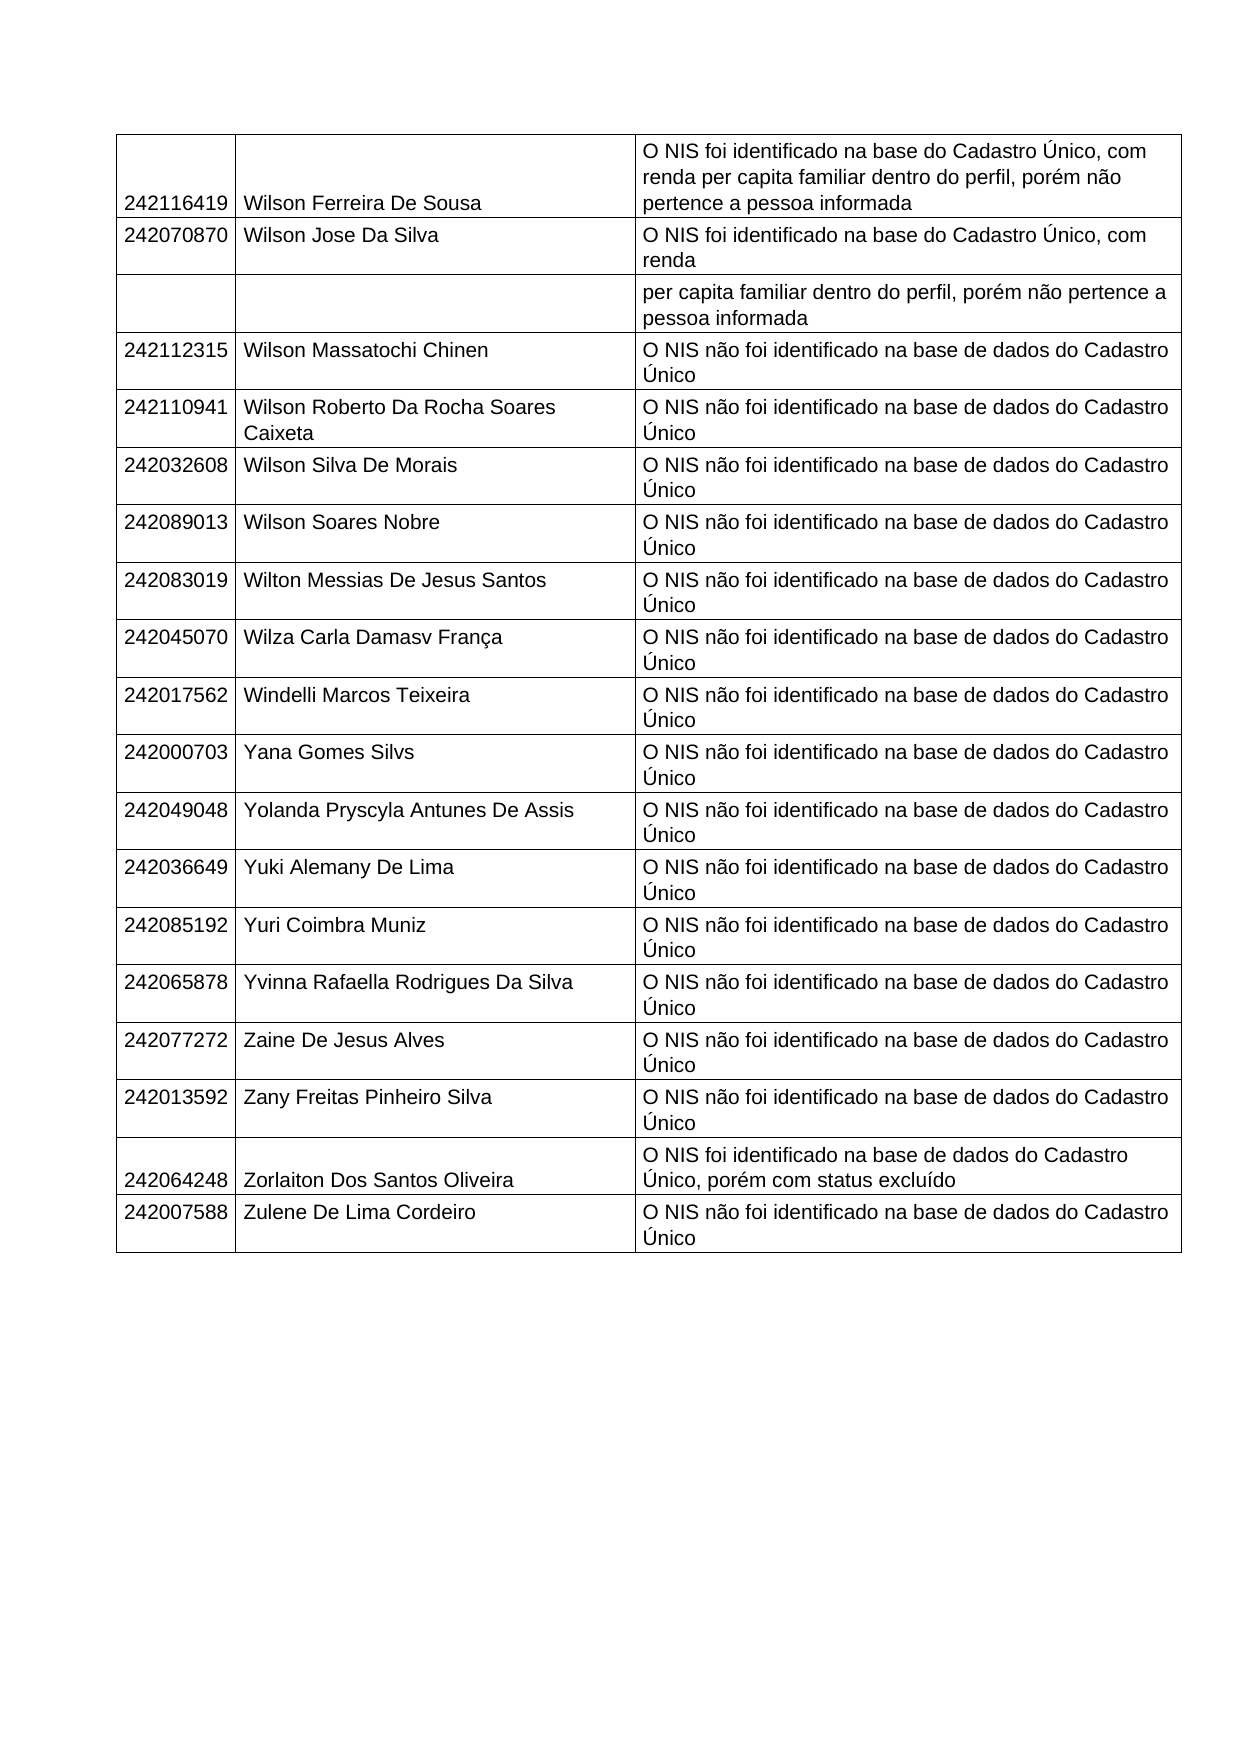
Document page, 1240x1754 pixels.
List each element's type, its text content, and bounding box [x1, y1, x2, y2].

table_cell O NIS não foi identificado na base de dados do Cadastro Único [636, 333, 1181, 389]
table_cell O NIS não foi identificado na base de dados do Cadastro Único [636, 1195, 1181, 1252]
table_cell 242007588 [117, 1195, 235, 1252]
table_cell 242083019 [117, 563, 235, 619]
table_cell Yvinna Rafaella Rodrigues Da Silva [236, 965, 635, 1022]
table_cell 242077272 [117, 1023, 235, 1079]
table_cell O NIS não foi identificado na base de dados do Cadastro Único [636, 908, 1181, 964]
table_cell Zorlaiton Dos Santos Oliveira [236, 1138, 635, 1194]
table_cell Wilson Ferreira De Sousa [236, 135, 635, 217]
table_cell O NIS foi identificado na base do Cadastro Único, com renda [636, 218, 1181, 274]
table_cell O NIS não foi identificado na base de dados do Cadastro Único [636, 448, 1181, 504]
table_cell Wilson Silva De Morais [236, 448, 635, 504]
table_cell O NIS não foi identificado na base de dados do Cadastro Único [636, 390, 1181, 447]
table_cell 242064248 [117, 1138, 235, 1194]
table_cell O NIS foi identificado na base de dados do Cadastro Único, porém com status excluído [636, 1138, 1181, 1194]
table_cell Windelli Marcos Teixeira [236, 678, 635, 734]
table_cell [117, 275, 235, 332]
table_cell Wilson Soares Nobre [236, 505, 635, 562]
table_cell O NIS não foi identificado na base de dados do Cadastro Único [636, 735, 1181, 792]
table_cell 242036649 [117, 850, 235, 907]
table_cell 242116419 [117, 135, 235, 217]
table_cell O NIS foi identificado na base do Cadastro Único, com renda per capita familiar dentro do perfil, porém não pertence a pessoa informada [636, 135, 1181, 217]
table_cell 242049048 [117, 793, 235, 849]
table_cell Yuri Coimbra Muniz [236, 908, 635, 964]
table_cell Yuki Alemany De Lima [236, 850, 635, 907]
table_cell O NIS não foi identificado na base de dados do Cadastro Único [636, 1080, 1181, 1137]
table_cell O NIS não foi identificado na base de dados do Cadastro Único [636, 563, 1181, 619]
table_cell 242013592 [117, 1080, 235, 1137]
table_cell O NIS não foi identificado na base de dados do Cadastro Único [636, 1023, 1181, 1079]
table_cell 242032608 [117, 448, 235, 504]
table_cell [236, 275, 635, 332]
table_cell Yolanda Pryscyla Antunes De Assis [236, 793, 635, 849]
table_cell O NIS não foi identificado na base de dados do Cadastro Único [636, 850, 1181, 907]
table_cell O NIS não foi identificado na base de dados do Cadastro Único [636, 505, 1181, 562]
table_cell O NIS não foi identificado na base de dados do Cadastro Único [636, 678, 1181, 734]
table_cell Zaine De Jesus Alves [236, 1023, 635, 1079]
table_cell 242065878 [117, 965, 235, 1022]
table_cell Wilson Roberto Da Rocha Soares Caixeta [236, 390, 635, 447]
table_cell 242112315 [117, 333, 235, 389]
table_cell Wilson Jose Da Silva [236, 218, 635, 274]
table_cell Zany Freitas Pinheiro Silva [236, 1080, 635, 1137]
table_cell per capita familiar dentro do perfil, porém não pertence a pessoa informada [636, 275, 1181, 332]
table_cell Yana Gomes Silvs [236, 735, 635, 792]
table_cell 242089013 [117, 505, 235, 562]
table_cell Wilton Messias De Jesus Santos [236, 563, 635, 619]
table_cell 242085192 [117, 908, 235, 964]
table_cell 242017562 [117, 678, 235, 734]
table_cell 242000703 [117, 735, 235, 792]
table_cell 242070870 [117, 218, 235, 274]
table_cell O NIS não foi identificado na base de dados do Cadastro Único [636, 965, 1181, 1022]
table_cell 242045070 [117, 620, 235, 677]
table_cell O NIS não foi identificado na base de dados do Cadastro Único [636, 793, 1181, 849]
table_cell O NIS não foi identificado na base de dados do Cadastro Único [636, 620, 1181, 677]
table_cell Wilson Massatochi Chinen [236, 333, 635, 389]
table_cell Wilza Carla Damasv França [236, 620, 635, 677]
table_cell Zulene De Lima Cordeiro [236, 1195, 635, 1252]
table_cell 242110941 [117, 390, 235, 447]
